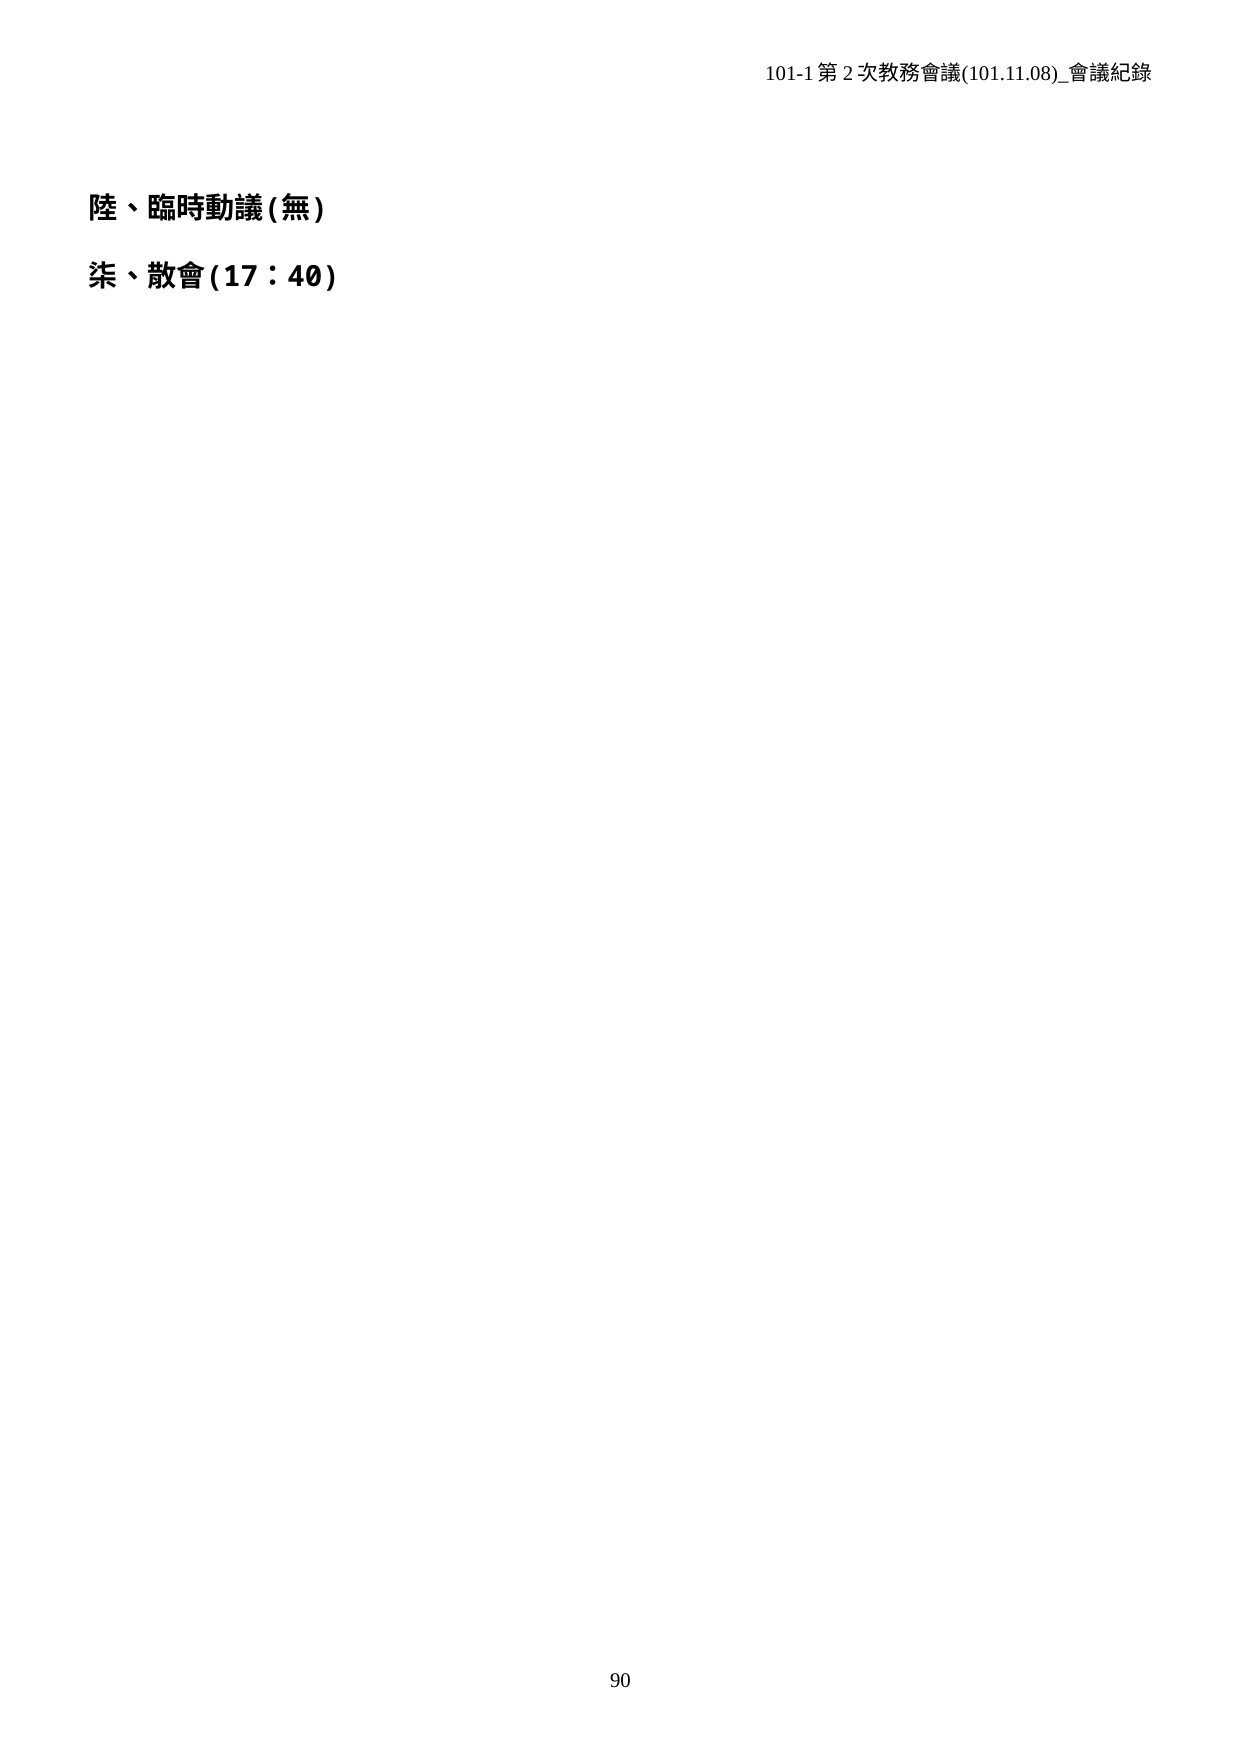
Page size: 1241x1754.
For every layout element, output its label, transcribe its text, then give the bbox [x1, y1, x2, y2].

text 柒、散會(17：40) [89, 232, 1152, 294]
text 陸、臨時動議(無) [89, 164, 1152, 227]
